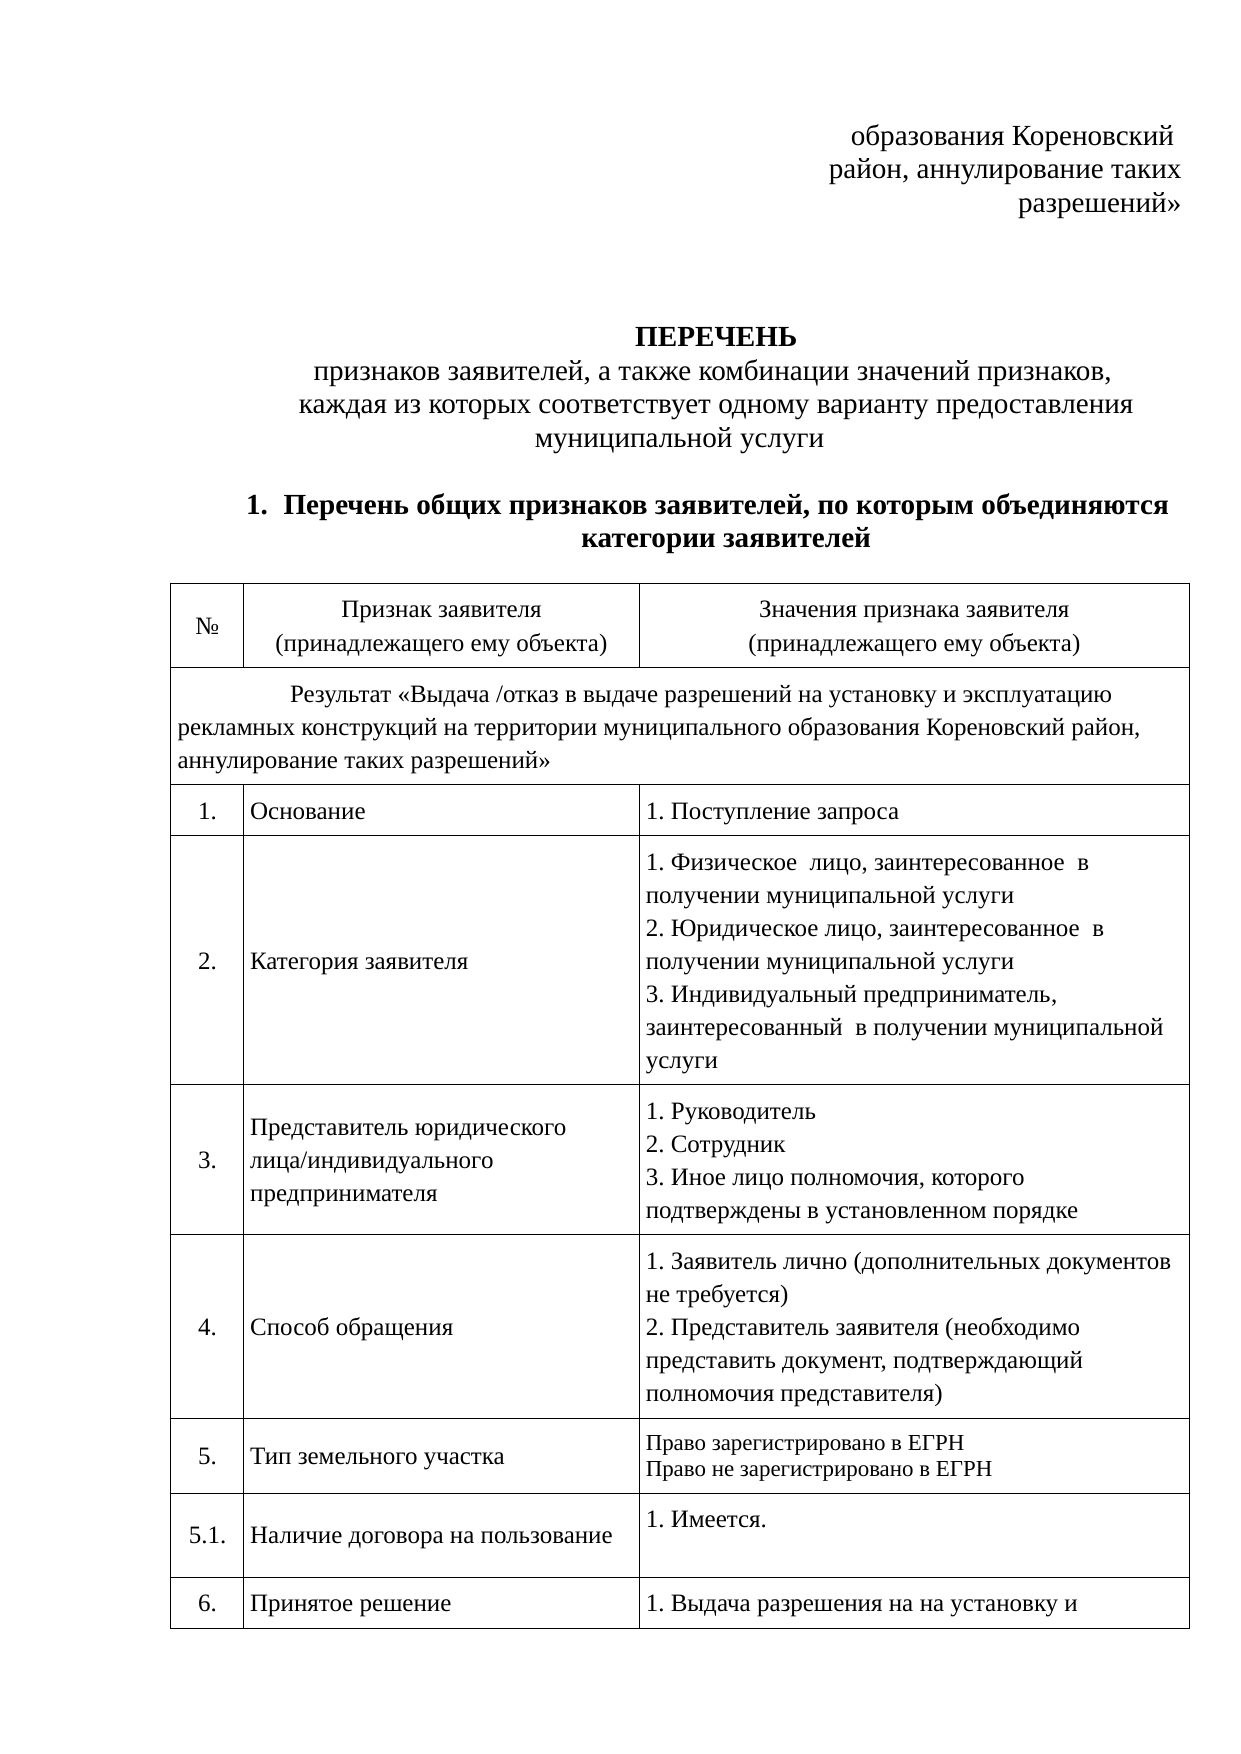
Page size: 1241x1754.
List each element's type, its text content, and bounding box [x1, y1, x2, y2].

table_cell 2. [171, 836, 243, 1084]
table_cell 1. Руководитель 2. Сотрудник 3. Иное лицо полномочия, которого подтверждены в установленном порядке [640, 1085, 1189, 1234]
table_cell 6. [171, 1578, 243, 1628]
text разрешений» [177, 185, 1181, 219]
table_header Признак заявителя (принадлежащего ему объекта) [244, 584, 639, 667]
text район, аннулирование таких [177, 152, 1181, 185]
table_cell 5.1. [171, 1494, 243, 1577]
text ПЕРЕЧЕНЬ [177, 319, 1181, 353]
subtitle Перечень общих признаков заявителей, по которым объединяются [233, 487, 1181, 521]
table_cell 5. [171, 1419, 243, 1492]
text образования Кореновский [177, 118, 1181, 152]
table_cell 1. Заявитель лично (дополнительных документов не требуется) 2. Представитель заявителя (необходимо представить документ, подтверждающий полномочия представителя) [640, 1235, 1189, 1417]
table_cell 1. [171, 785, 243, 835]
table_cell 1. Поступление запроса [640, 785, 1189, 835]
table_header № [171, 584, 243, 667]
table_cell Принятое решение [244, 1578, 639, 1628]
text признаков заявителей, а также комбинации значений признаков, [177, 353, 1181, 386]
table_cell Основание [244, 785, 639, 835]
table_cell Наличие договора на пользование [244, 1494, 639, 1577]
table_cell Категория заявителя [244, 836, 639, 1084]
table_header Значения признака заявителя (принадлежащего ему объекта) [640, 584, 1189, 667]
table_cell 1. Имеется. [640, 1494, 1189, 1577]
text каждая из которых соответствует одному варианту предоставления муниципальной услуги [177, 386, 1181, 453]
table_cell Способ обращения [244, 1235, 639, 1417]
subtitle категории заявителей [271, 521, 1181, 554]
table_cell 4. [171, 1235, 243, 1417]
table_cell 1. Выдача разрешения на на установку и [640, 1578, 1189, 1628]
table_cell 1. Физическое лицо, заинтересованное в получении муниципальной услуги 2. Юридическое лицо, заинтересованное в получении муниципальной услуги 3. Индивидуальный предприниматель, заинтересованный в получении муниципальной услуги [640, 836, 1189, 1084]
table_cell Представитель юридического лица/индивидуального предпринимателя [244, 1085, 639, 1234]
table_cell 3. [171, 1085, 243, 1234]
table_cell Результат «Выдача /отказ в выдаче разрешений на установку и эксплуатацию рекламных конструкций на территории муниципального образования Кореновский район, аннулирование таких разрешений» [171, 668, 1189, 784]
table_cell Право зарегистрировано в ЕГРН Право не зарегистрировано в ЕГРН [640, 1419, 1189, 1492]
table_cell Тип земельного участка [244, 1419, 639, 1492]
